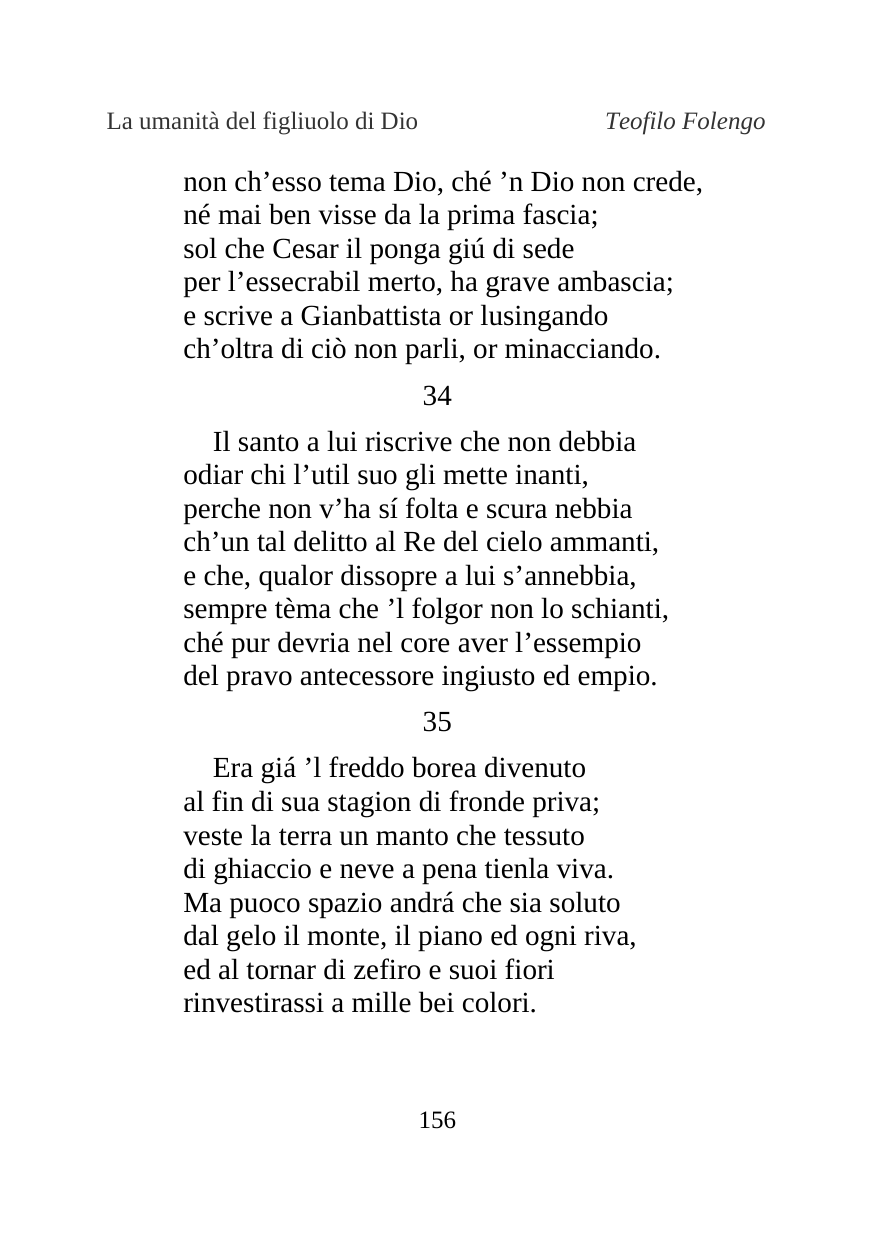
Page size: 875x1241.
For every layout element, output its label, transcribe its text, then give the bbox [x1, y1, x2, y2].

text Il santo a lui riscrive che non debbia odiar chi l’util suo gli mette inanti, perche non v’ha sí folta e scura nebbia ch’un tal delitto al Re del cielo ammanti, e che, qualor dissopre a lui s’annebbia, sempre tèma che ’l folgor non lo schianti, ché pur devria nel core aver l’essempio del pravo antecessore ingiusto ed empio. [183, 424, 768, 692]
text 34 [106, 378, 768, 411]
text Era giá ’l freddo borea divenuto al fin di sua stagion di fronde priva; veste la terra un manto che tessuto di ghiaccio e neve a pena tienla viva. Ma puoco spazio andrá che sia soluto dal gelo il monte, il piano ed ogni riva, ed al tornar di zefiro e suoi fiori rinvestirassi a mille bei colori. [183, 751, 768, 1019]
text 35 [106, 704, 768, 738]
text non ch’esso tema Dio, ché ’n Dio non crede, né mai ben visse da la prima fascia; sol che Cesar il ponga giú di sede per l’essecrabil merto, ha grave ambascia; e scrive a Gianbattista or lusingando ch’oltra di ciò non parli, or minacciando. [183, 164, 768, 365]
